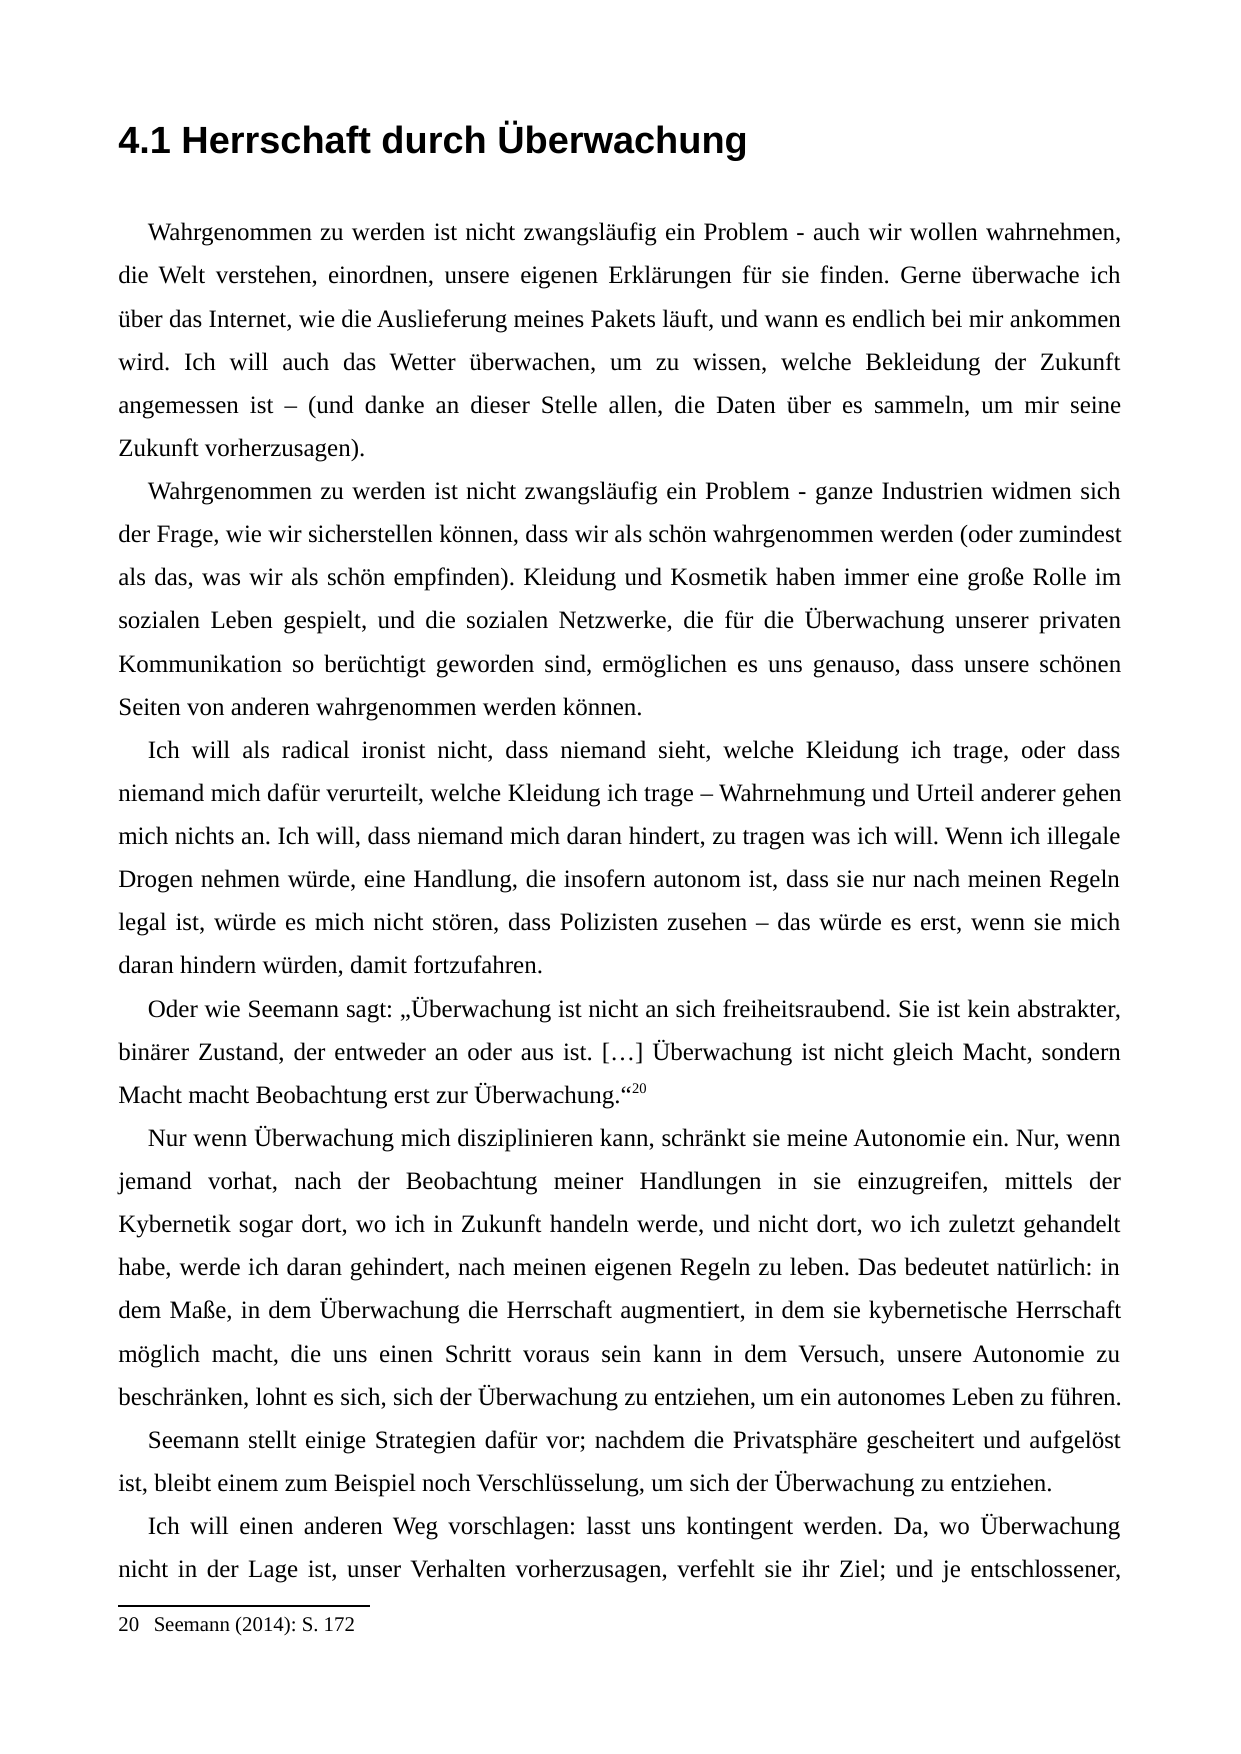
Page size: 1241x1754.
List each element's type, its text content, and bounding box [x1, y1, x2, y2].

text Seemann stellt einige Strategien dafür vor; nachdem die Privatsphäre gescheitert und aufgelöst ist, bleibt einem zum Beispiel noch Verschlüsselung, um sich der Überwachung zu entziehen. [118, 1425, 1122, 1497]
text Ich will als radical ironist nicht, dass niemand sieht, welche Kleidung ich trage, oder dass niemand mich dafür verurteilt, welche Kleidung ich trage – Wahrnehmung und Urteil anderer gehen mich nichts an. Ich will, dass niemand mich daran hindert, zu tragen was ich will. Wenn ich illegale Drogen nehmen würde, eine Handlung, die insofern autonom ist, dass sie nur nach meinen Regeln legal ist, würde es mich nicht stören, dass Polizisten zusehen – das würde es erst, wenn sie mich daran hindern würden, damit fortzufahren. [118, 735, 1122, 979]
subtitle 4.1 Herrschaft durch Überwachung [118, 118, 1122, 162]
text Oder wie Seemann sagt: „Überwachung ist nicht an sich freiheitsraubend. Sie ist kein abstrakter, binärer Zustand, der entweder an oder aus ist. […] Überwachung ist nicht gleich Macht, sondern Macht macht Beobachtung erst zur Überwachung.“ [118, 994, 1122, 1109]
text Ich will einen anderen Weg vorschlagen: lasst uns kontingent werden. Da, wo Überwachung nicht in der Lage ist, unser Verhalten vorherzusagen, verfehlt sie ihr Ziel; und je entschlossener, [118, 1511, 1122, 1583]
text Seemann (2014): S. 172 [118, 1612, 1122, 1636]
text Nur wenn Überwachung mich disziplinieren kann, schränkt sie meine Autonomie ein. Nur, wenn jemand vorhat, nach der Beobachtung meiner Handlungen in sie einzugreifen, mittels der Kybernetik sogar dort, wo ich in Zukunft handeln werde, und nicht dort, wo ich zuletzt gehandelt habe, werde ich daran gehindert, nach meinen eigenen Regeln zu leben. Das bedeutet natürlich: in dem Maße, in dem Überwachung die Herrschaft augmentiert, in dem sie kybernetische Herrschaft möglich macht, die uns einen Schritt voraus sein kann in dem Versuch, unsere Autonomie zu beschränken, lohnt es sich, sich der Überwachung zu entziehen, um ein autonomes Leben zu führen. [118, 1123, 1122, 1411]
text Wahrgenommen zu werden ist nicht zwangsläufig ein Problem - auch wir wollen wahrnehmen, die Welt verstehen, einordnen, unsere eigenen Erklärungen für sie finden. Gerne überwache ich über das Internet, wie die Auslieferung meines Pakets läuft, und wann es endlich bei mir ankommen wird. Ich will auch das Wetter überwachen, um zu wissen, welche Bekleidung der Zukunft angemessen ist – (und danke an dieser Stelle allen, die Daten über es sammeln, um mir seine Zukunft vorherzusagen). [118, 217, 1122, 462]
text Wahrgenommen zu werden ist nicht zwangsläufig ein Problem - ganze Industrien widmen sich der Frage, wie wir sicherstellen können, dass wir als schön wahrgenommen werden (oder zumindest als das, was wir als schön empfinden). Kleidung und Kosmetik haben immer eine große Rolle im sozialen Leben gespielt, und die sozialen Netzwerke, die für die Überwachung unserer privaten Kommunikation so berüchtigt geworden sind, ermöglichen es uns genauso, dass unsere schönen Seiten von anderen wahrgenommen werden können. [118, 476, 1122, 721]
